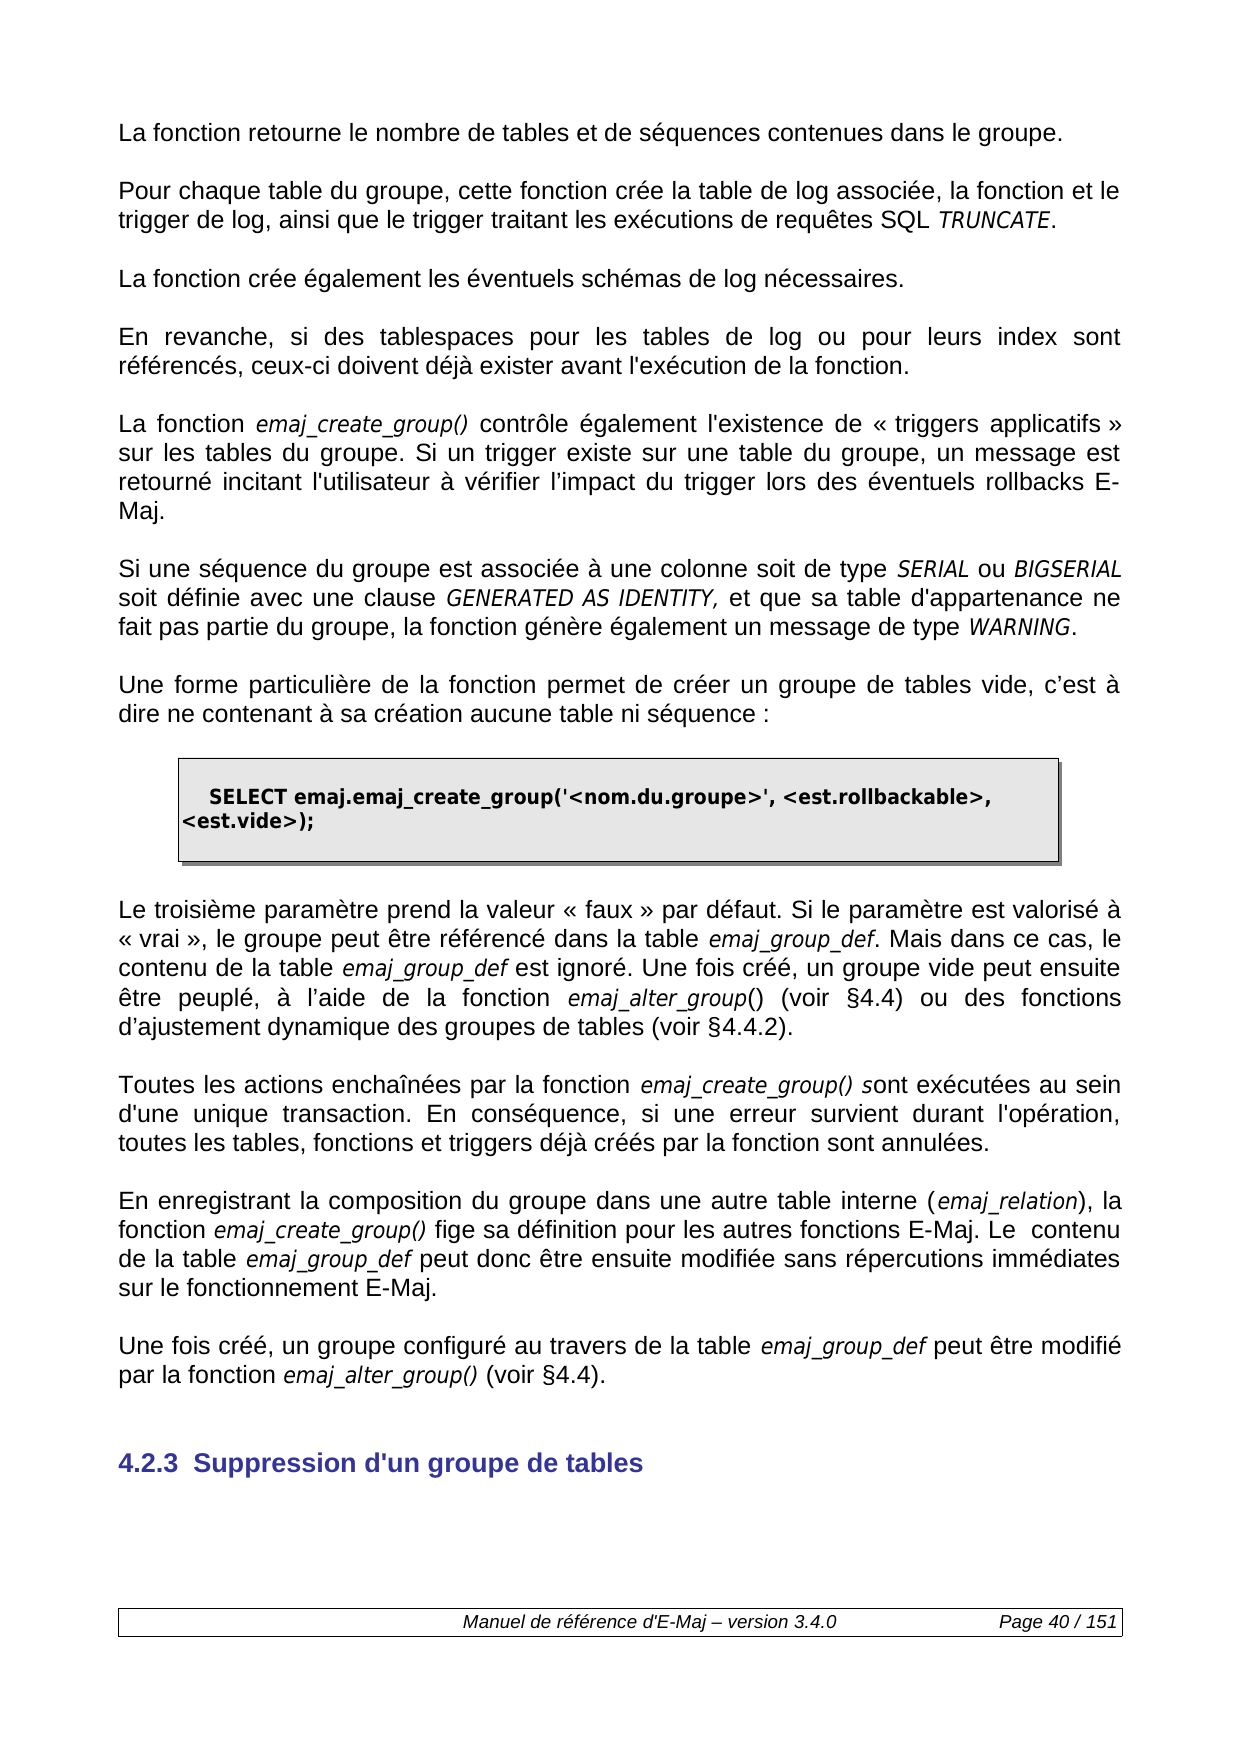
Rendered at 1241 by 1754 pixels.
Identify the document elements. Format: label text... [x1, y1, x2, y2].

text En revanche, si des tablespaces pour les tables de log ou pour leurs index sont référencés, ceux-ci doivent déjà exister avant l'exécution de la fonction. [118, 322, 1122, 380]
text Toutes les actions enchaînées par la fonction emaj_create_group() sont exécutées au sein d'une unique transaction. En conséquence, si une erreur survient durant l'opération, toutes les tables, fonctions et triggers déjà créés par la fonction sont annulées. [118, 1069, 1122, 1157]
text Pour chaque table du groupe, cette fonction crée la table de log associée, la fonction et le trigger de log, ainsi que le trigger traitant les exécutions de requêtes SQL TRUNCATE. [118, 176, 1122, 234]
text En enregistrant la composition du groupe dans une autre table interne (emaj_relation), la fonction emaj_create_group() fige sa définition pour les autres fonctions E-Maj. Le contenu de la table emaj_group_def peut donc être ensuite modifiée sans répercutions immédiates sur le fonctionnement E-Maj. [118, 1186, 1122, 1302]
subtitle Suppression d'un groupe de tables [118, 1447, 1122, 1478]
text La fonction retourne le nombre de tables et de séquences contenues dans le groupe. [118, 118, 1122, 147]
text Le troisième paramètre prend la valeur « faux » par défaut. Si le paramètre est valorisé à « vrai », le groupe peut être référencé dans la table emaj_group_def. Mais dans ce cas, le contenu de la table emaj_group_def est ignoré. Une fois créé, un groupe vide peut ensuite être peuplé, à l’aide de la fonction emaj_alter_group() (voir §4.4) ou des fonctions d’ajustement dynamique des groupes de tables (voir §4.4.2). [118, 895, 1122, 1041]
text SELECT emaj.emaj_create_group('<nom.du.groupe>', <est.rollbackable>, <est.vide>); [179, 782, 1058, 831]
text La fonction emaj_create_group() contrôle également l'existence de « triggers applicatifs » sur les tables du groupe. Si un trigger existe sur une table du groupe, un message est retourné incitant l'utilisateur à vérifier l’impact du trigger lors des éventuels rollbacks E-Maj. [118, 409, 1122, 525]
text Une fois créé, un groupe configuré au travers de la table emaj_group_def peut être modifié par la fonction emaj_alter_group() (voir §4.4). [118, 1331, 1122, 1389]
text La fonction crée également les éventuels schémas de log nécessaires. [118, 263, 1122, 292]
text Si une séquence du groupe est associée à une colonne soit de type SERIAL ou BIGSERIAL soit définie avec une clause GENERATED AS IDENTITY, et que sa table d'appartenance ne fait pas partie du groupe, la fonction génère également un message de type WARNING. [118, 554, 1122, 641]
text Une forme particulière de la fonction permet de créer un groupe de tables vide, c’est à dire ne contenant à sa création aucune table ni séquence : [118, 670, 1122, 728]
